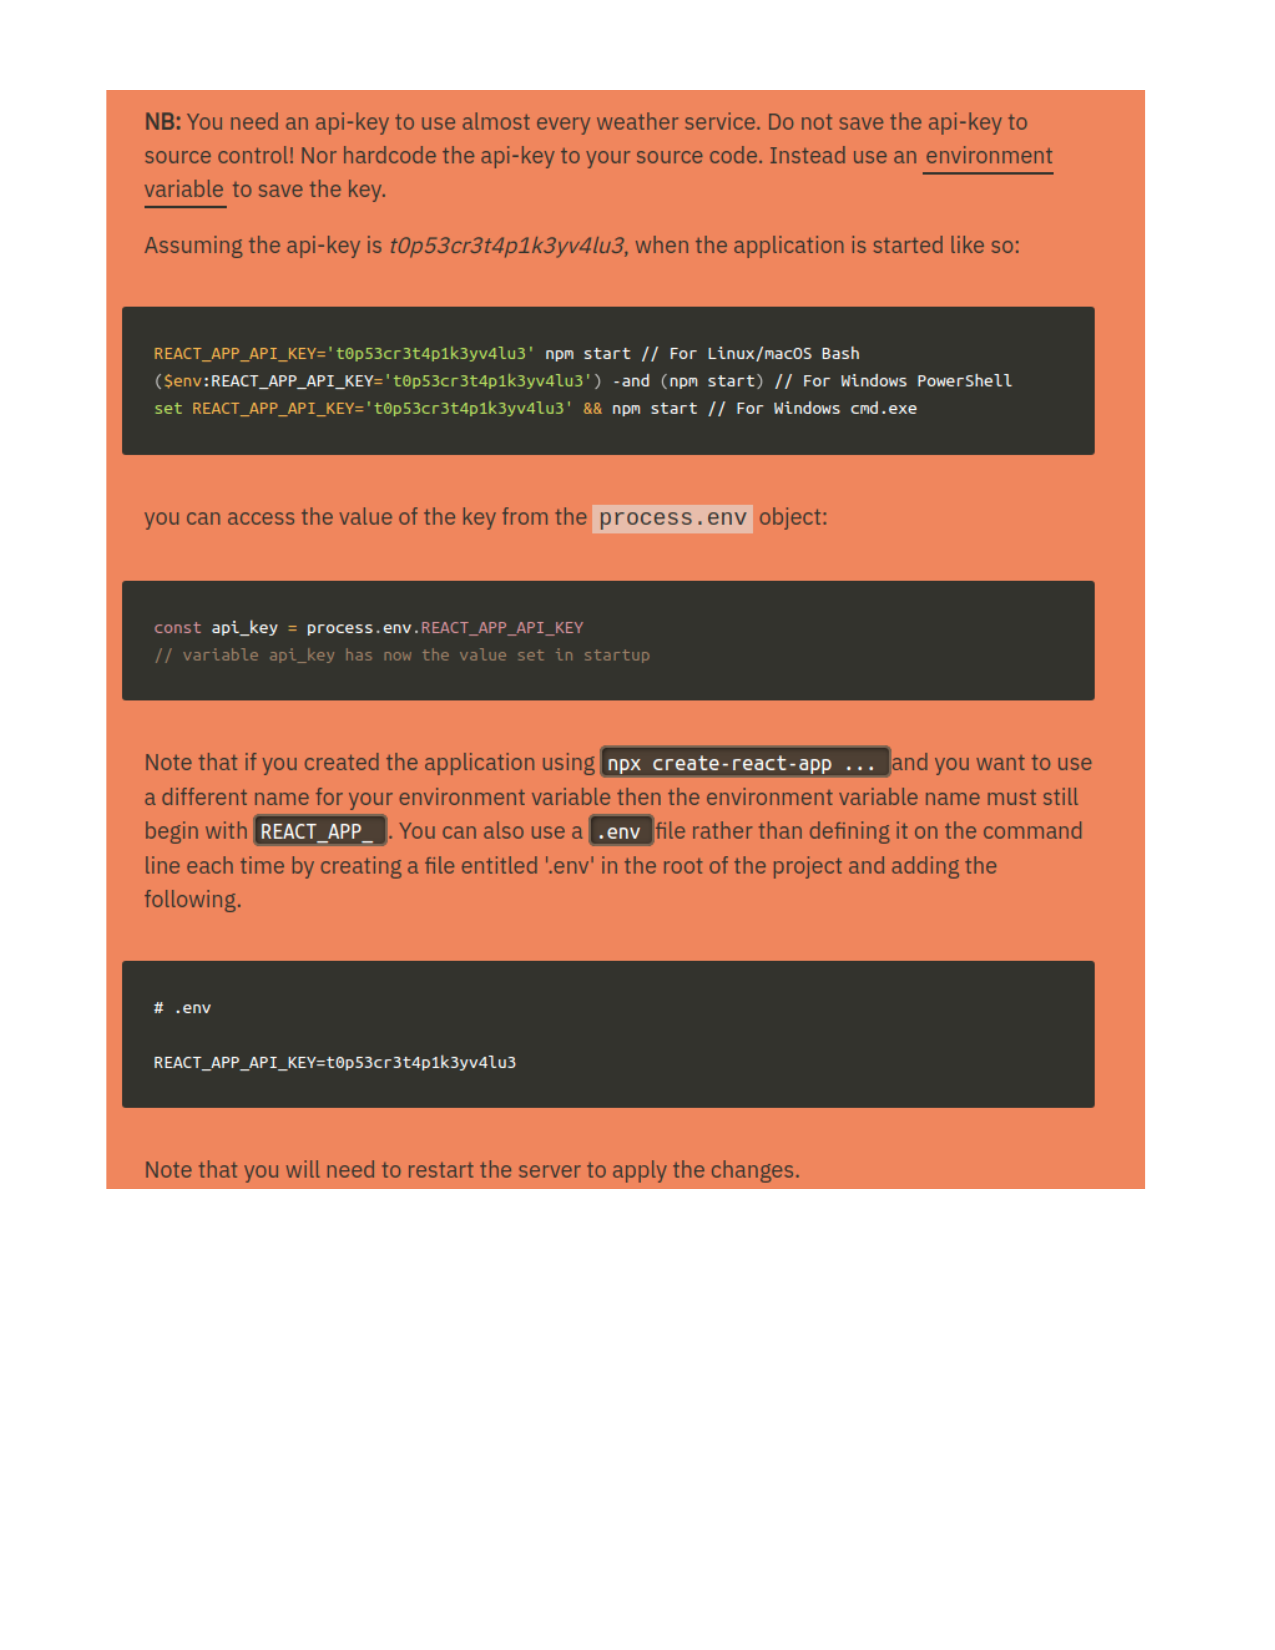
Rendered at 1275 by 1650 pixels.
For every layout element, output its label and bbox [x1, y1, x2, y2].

picture [106, 90, 1146, 1189]
